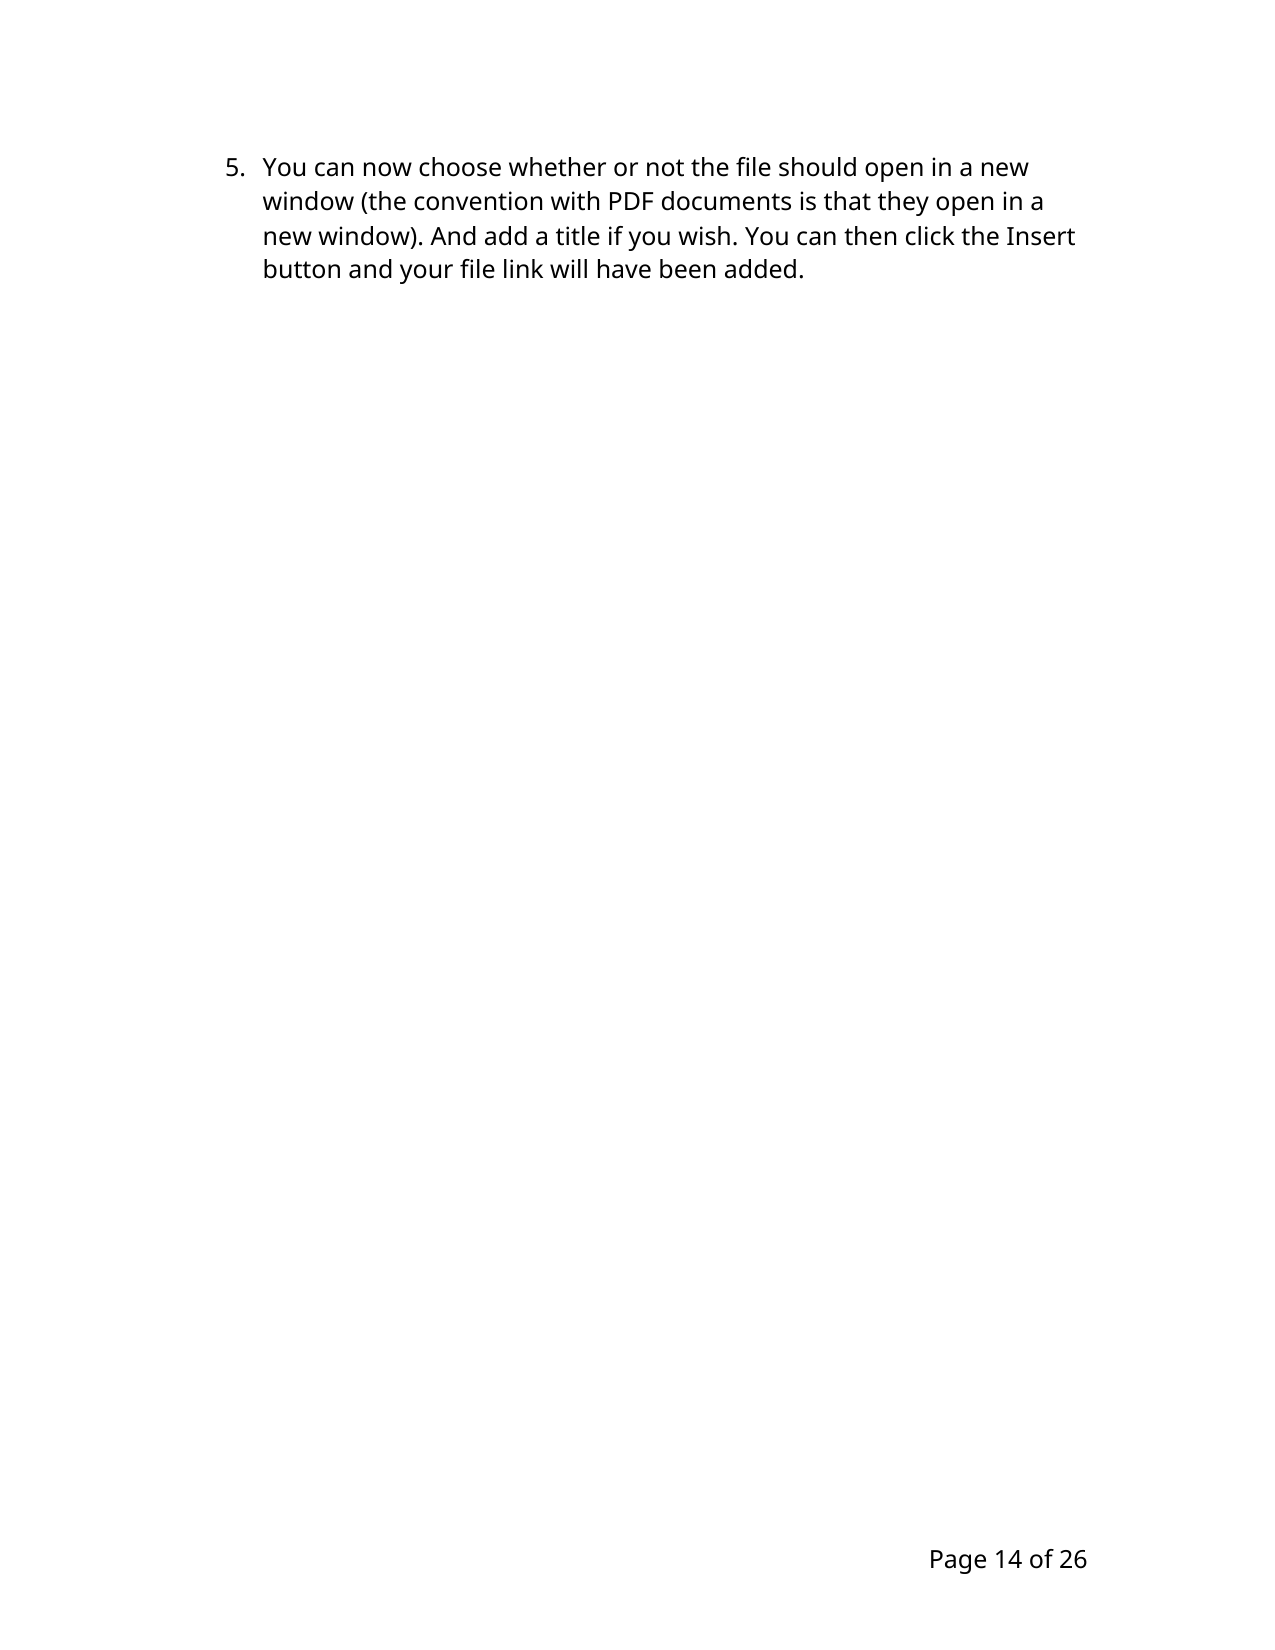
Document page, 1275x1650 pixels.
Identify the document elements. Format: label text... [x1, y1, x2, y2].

list You can now choose whether or not the file should open in a new window (the convention with PDF documents is that they open in a new window). And add a title if you wish. You can then click the Insert button and your file link will have been added. [225, 150, 1087, 286]
